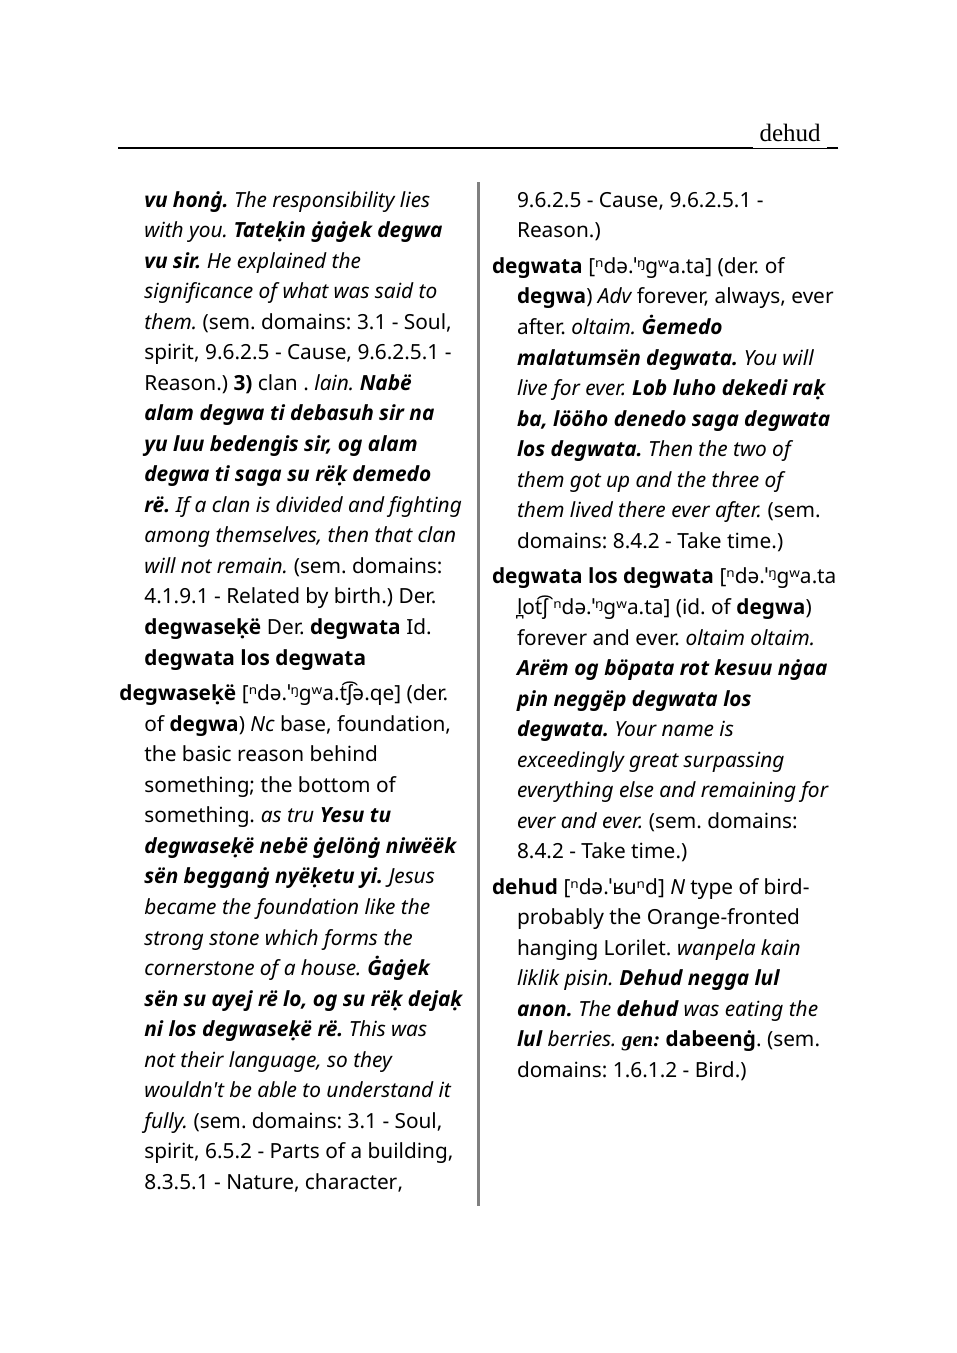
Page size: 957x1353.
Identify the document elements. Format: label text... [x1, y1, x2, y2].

text degwata [ⁿdə.ˈᵑɡʷa.ta] (der. of degwa) Adv forever, always, ever after. oltaim. Ġemedo malatumsën degwata. You will live for ever. Lob luho dekedi raḳ ba, lööho denedo saga degwata los degwata. Then the two of them got up and the three of them lived there ever after. (sem. domains: 8.4.2 - Take time.) [492, 248, 837, 558]
text degwata los degwata [ⁿdə.ˈᵑɡʷa.ta l̪ot͡ʃ ⁿdə.ˈᵑɡʷa.ta] (id. of degwa) forever and ever. oltaim oltaim. Arëm og böpata rot kesuu nġaa pin neggëp degwata los degwata. Your name is exceedingly great surpassing everything else and remaining for ever and ever. (sem. domains: 8.4.2 - Take time.) [492, 558, 837, 869]
text dehud [ⁿdə.ˈʁuⁿd] N type of bird-probably the Orange-fronted hanging Lorilet. wanpela kain liklik pisin. Dehud negga lul anon. The dehud was eating the lul berries. gen: dabeenġ. (sem. domains: 1.6.1.2 - Bird.) [492, 869, 837, 1088]
text vu honġ. The responsibility lies with you. Tateḳin ġaġek degwa vu sir. He explained the significance of what was said to them. (sem. domains: 3.1 - Soul, spirit, 9.6.2.5 - Cause, 9.6.2.5.1 - Reason.) 3) clan . lain. Nabë alam degwa ti debasuh sir na yu luu bedengis sir, og alam degwa ti saga su rëḳ demedo rë. If a clan is divided and fighting among themselves, then that clan will not remain. (sem. domains: 4.1.9.1 - Related by birth.) Der. degwaseḳë Der. degwata Id. degwata los degwata [119, 183, 465, 675]
text degwaseḳë [ⁿdə.ˈᵑɡʷa.t͡ʃə.qe] (der. of degwa) Nc base, foundation, the basic reason behind something; the bottom of something. as tru Yesu tu degwaseḳë nebë ġelönġ niwëëk sën begganġ nyëḳetu yi. Jesus became the foundation like the strong stone which forms the cornerstone of a house. Ġaġek sën su ayej rë lo, og su rëḳ dejaḳ ni los degwaseḳë rë. This was not their language, so they wouldn't be able to understand it fully. (sem. domains: 3.1 - Soul, spirit, 6.5.2 - Parts of a building, 8.3.5.1 - Nature, character, [119, 675, 465, 1199]
text 9.6.2.5 - Cause, 9.6.2.5.1 - Reason.) [492, 183, 837, 248]
